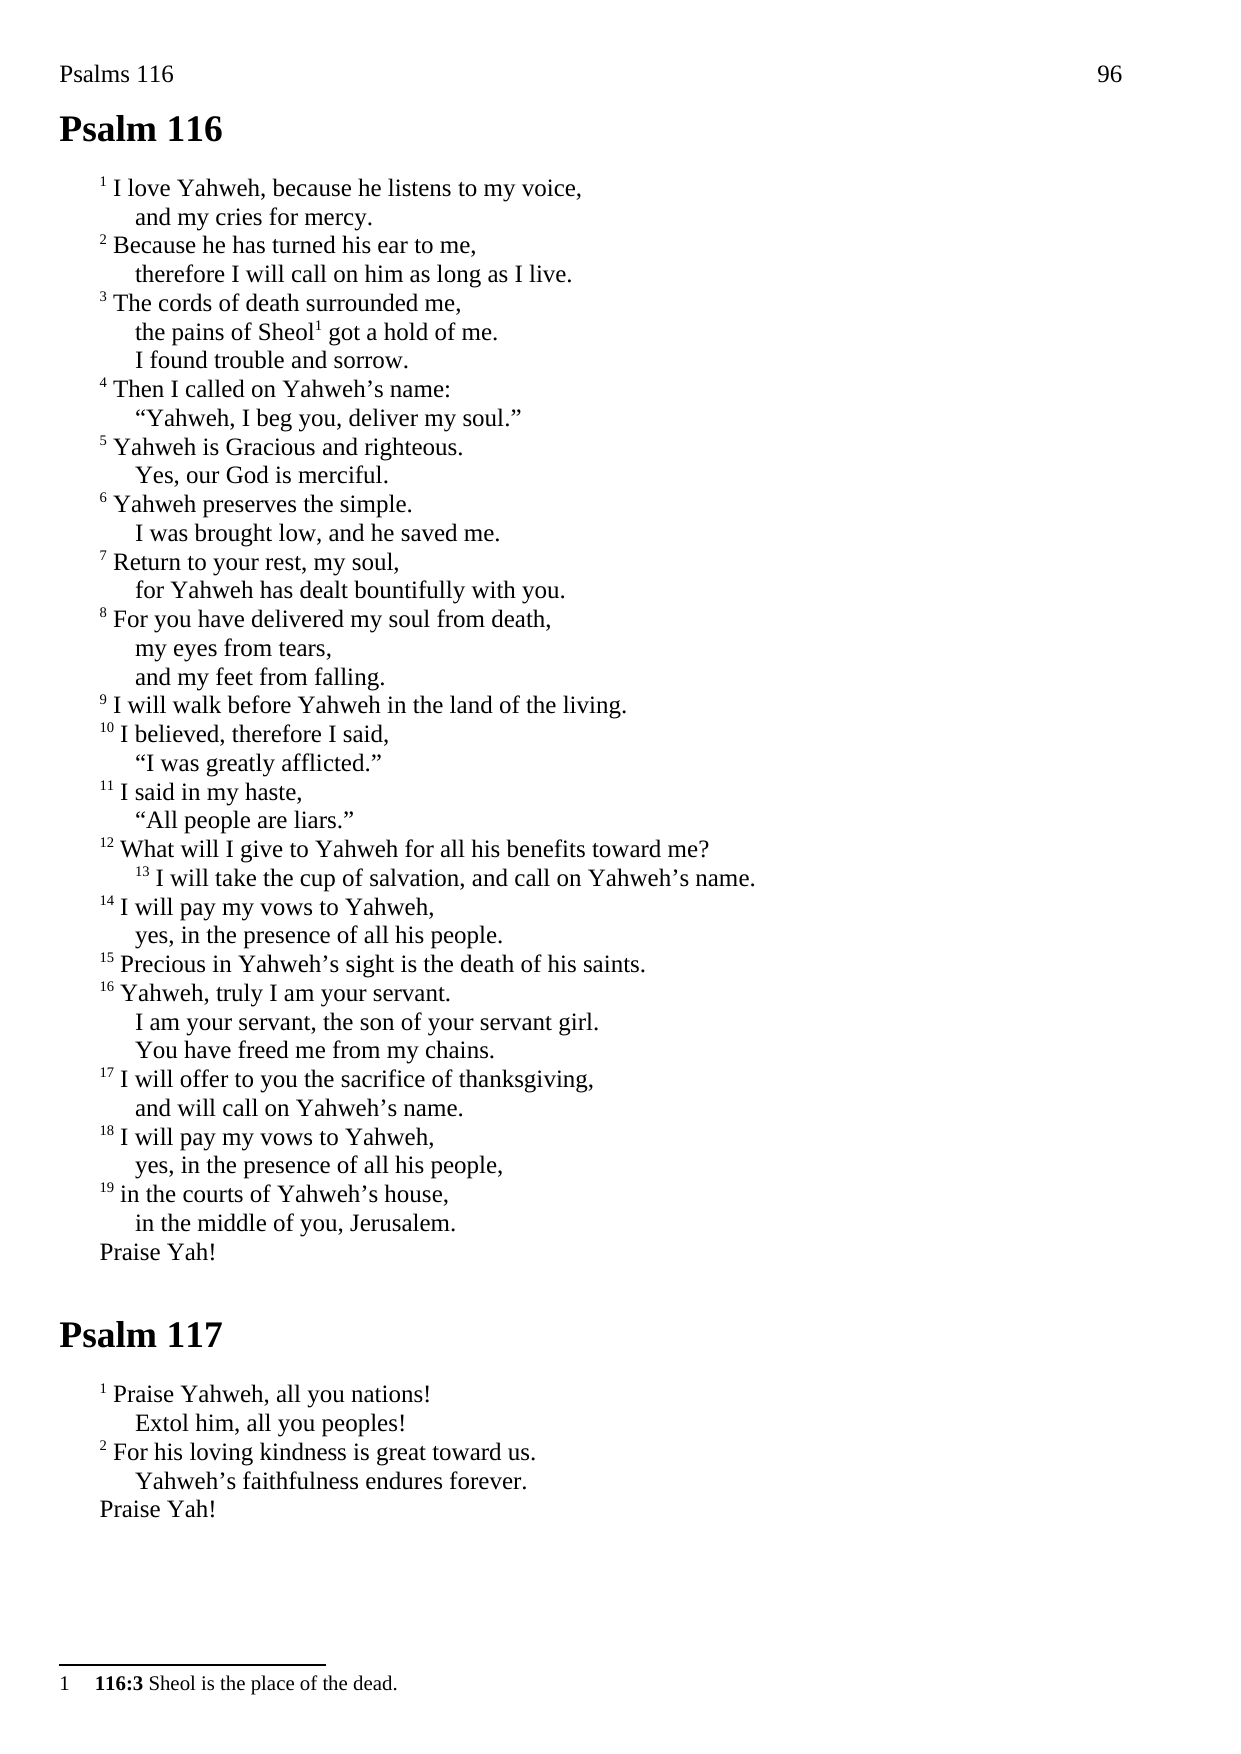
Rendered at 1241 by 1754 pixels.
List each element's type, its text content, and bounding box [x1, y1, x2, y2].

text my eyes from tears, [135, 633, 1122, 662]
text I am your servant, the son of your servant girl. [135, 1007, 1122, 1036]
text 7 Return to your rest, my soul, [99, 547, 1122, 576]
text Yahweh’s faithfulness endures forever. [135, 1466, 1122, 1494]
text Extol him, all you peoples! [135, 1408, 1122, 1437]
text I was brought low, and he saved me. [135, 518, 1122, 547]
text for Yahweh has dealt bountifully with you. [135, 576, 1122, 604]
text 17 I will offer to you the sacrifice of thanksgiving, [99, 1064, 1122, 1093]
text the pains of Sheol got a hold of me. [135, 317, 1122, 346]
text 13 I will take the cup of salvation, and call on Yahweh’s name. [135, 863, 1122, 892]
text Psalm 117 [59, 1313, 1122, 1356]
text 16 Yahweh, truly I am your servant. [99, 978, 1122, 1007]
text yes, in the presence of all his people. [135, 921, 1122, 949]
text 8 For you have delivered my soul from death, [99, 604, 1122, 633]
text 19 in the courts of Yahweh’s house, [99, 1179, 1122, 1208]
text 9 I will walk before Yahweh in the land of the living. [99, 691, 1122, 719]
text 116:3 Sheol is the place of the dead. [59, 1671, 1122, 1695]
text 5 Yahweh is Gracious and righteous. [99, 432, 1122, 461]
text Yes, our God is merciful. [135, 461, 1122, 489]
text 1 Praise Yahweh, all you nations! [99, 1379, 1122, 1408]
text 3 The cords of death surrounded me, [99, 288, 1122, 317]
text 15 Precious in Yahweh’s sight is the death of his saints. [99, 949, 1122, 978]
text 4 Then I called on Yahweh’s name: [99, 374, 1122, 403]
text 6 Yahweh preserves the simple. [99, 489, 1122, 518]
text in the middle of you, Jerusalem. [135, 1208, 1122, 1237]
text yes, in the presence of all his people, [135, 1151, 1122, 1179]
text and my cries for mercy. [135, 202, 1122, 231]
text You have freed me from my chains. [135, 1036, 1122, 1064]
text and my feet from falling. [135, 662, 1122, 691]
text 11 I said in my haste, [99, 777, 1122, 806]
text 2 For his loving kindness is great toward us. [99, 1437, 1122, 1466]
text I found trouble and sorrow. [135, 346, 1122, 374]
text Praise Yah! [99, 1237, 1122, 1266]
text and will call on Yahweh’s name. [135, 1093, 1122, 1122]
text therefore I will call on him as long as I live. [135, 259, 1122, 288]
text “Yahweh, I beg you, deliver my soul.” [135, 403, 1122, 432]
text 18 I will pay my vows to Yahweh, [99, 1122, 1122, 1151]
text 12 What will I give to Yahweh for all his benefits toward me? [99, 834, 1122, 863]
text Praise Yah! [99, 1494, 1122, 1523]
text 2 Because he has turned his ear to me, [99, 231, 1122, 259]
text 10 I believed, therefore I said, [99, 719, 1122, 748]
text “All people are liars.” [135, 806, 1122, 834]
text Psalm 116 [59, 106, 1122, 149]
text “I was greatly afflicted.” [135, 748, 1122, 777]
text 1 I love Yahweh, because he listens to my voice, [99, 173, 1122, 202]
text 14 I will pay my vows to Yahweh, [99, 892, 1122, 921]
